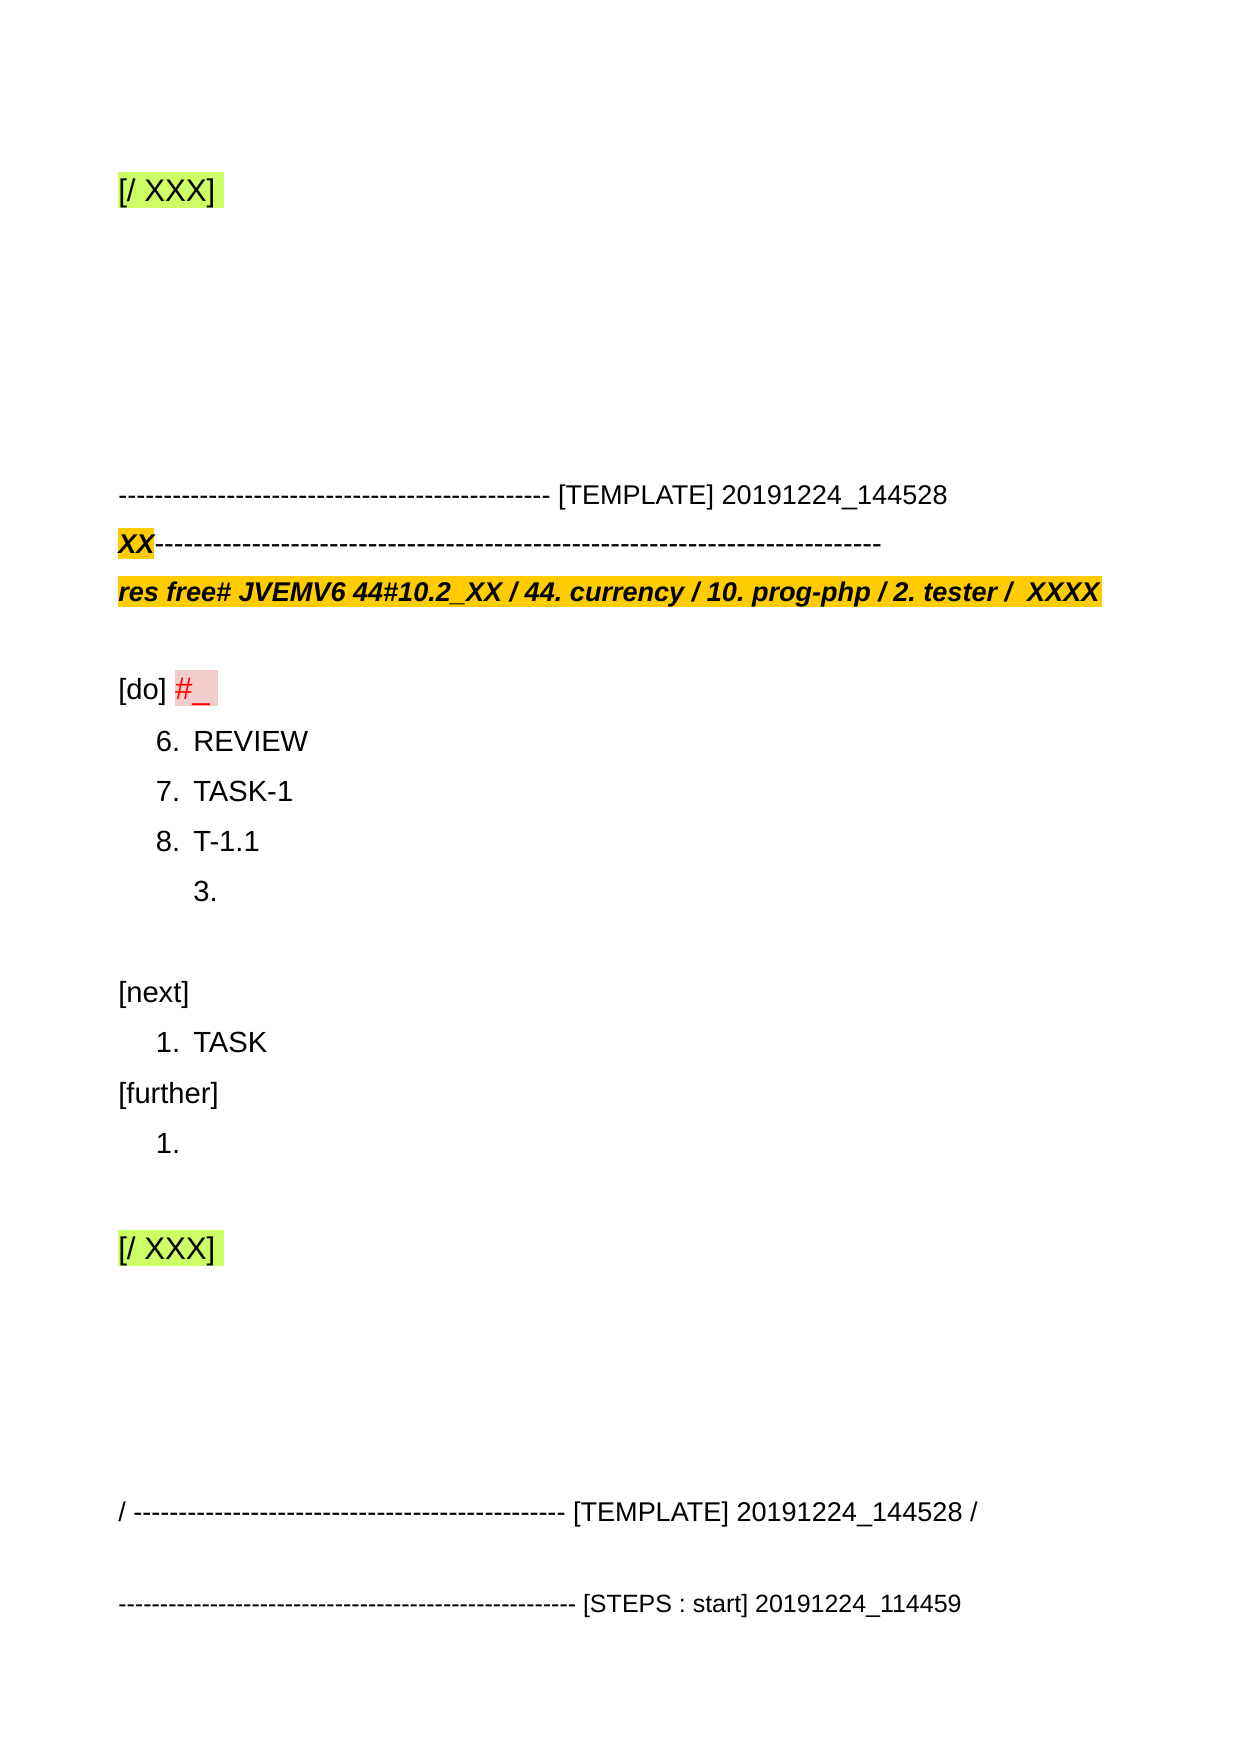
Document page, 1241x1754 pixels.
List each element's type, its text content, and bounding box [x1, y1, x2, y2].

list REVIEW [156, 723, 1122, 757]
text ------------------------------------------------------- [STEPS : start] 20191224_114459 [118, 1589, 1122, 1618]
text [further] [118, 1076, 1122, 1109]
text ------------------------------------------------ [TEMPLATE] 20191224_144528 [118, 479, 1122, 510]
text [/ XXX] [118, 1176, 1122, 1266]
text [next] [118, 975, 1122, 1009]
text [do] #_ [118, 670, 1122, 706]
list TASK-1 [156, 774, 1122, 807]
text XX--------------------------------------------------------------------------- [118, 526, 1122, 559]
list TASK [156, 1025, 1122, 1059]
list T-1.1 [156, 824, 1122, 858]
text res free# JVEMV6 44#10.2_XX / 44. currency / 10. prog-php / 2. tester / XXXX [118, 576, 1122, 607]
text [/ XXX] [118, 118, 1122, 208]
text / ------------------------------------------------ [TEMPLATE] 20191224_144528 / [118, 1496, 1122, 1527]
